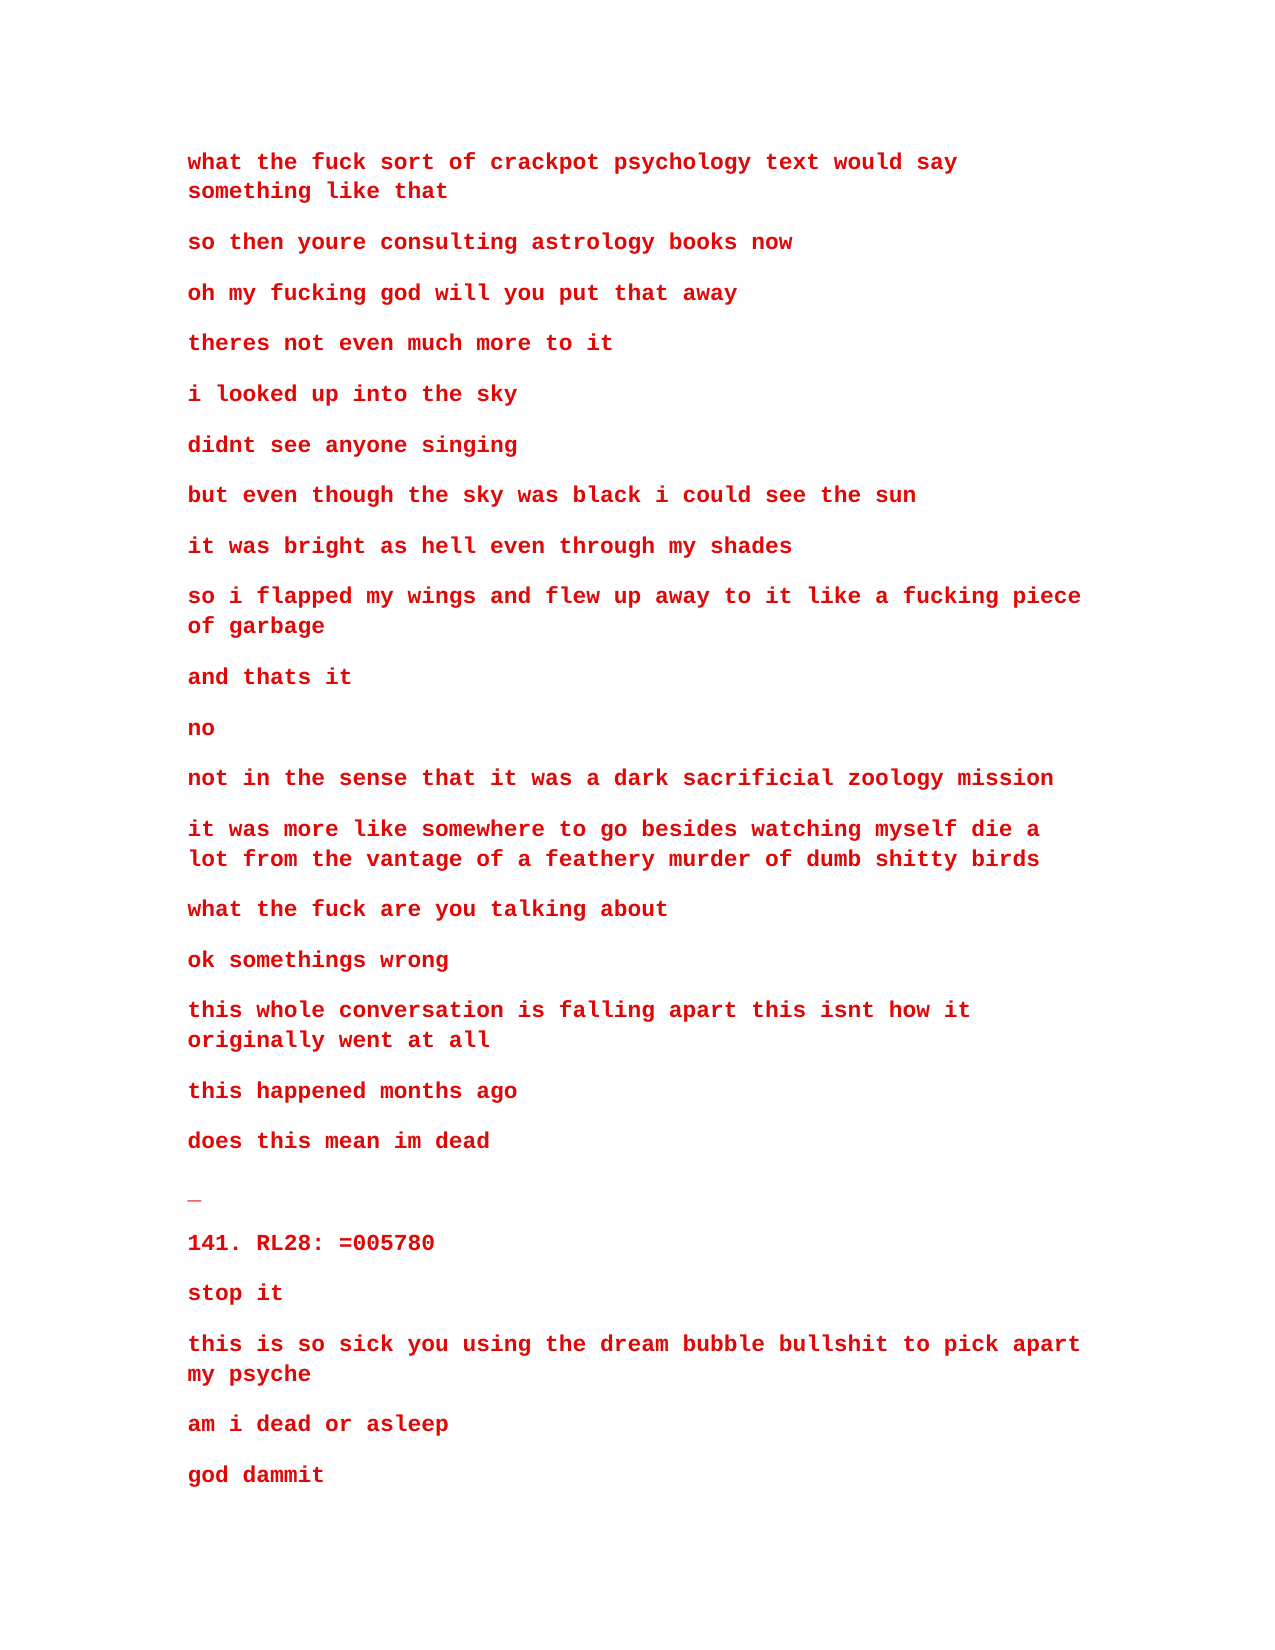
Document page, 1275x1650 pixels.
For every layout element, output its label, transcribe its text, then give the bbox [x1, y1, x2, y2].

text no [187, 716, 1087, 742]
text this happened months ago [187, 1079, 1087, 1105]
text and thats it [187, 665, 1087, 691]
text it was more like somewhere to go besides watching myself die a lot from the vantage of a feathery murder of dumb shitty birds [187, 817, 1087, 873]
text theres not even much more to it [187, 332, 1087, 358]
text what the fuck sort of crackpot psychology text would say something like that [187, 150, 1087, 206]
text am i dead or asleep [187, 1413, 1087, 1439]
text this whole conversation is falling apart this isnt how it originally went at all [187, 999, 1087, 1054]
text not in the sense that it was a dark sacrificial zoology mission [187, 766, 1087, 792]
text ok somethings wrong [187, 948, 1087, 974]
text 141. RL28: =005780 [187, 1231, 1087, 1257]
text does this mean im dead [187, 1130, 1087, 1156]
text i looked up into the sky [187, 382, 1087, 408]
text so then youre consulting astrology books now [187, 230, 1087, 256]
text this is so sick you using the dream bubble bullshit to pick apart my psyche [187, 1332, 1087, 1388]
text _ [187, 1180, 1087, 1206]
text didnt see anyone singing [187, 433, 1087, 459]
text stop it [187, 1282, 1087, 1308]
text so i flapped my wings and flew up away to it like a fucking piece of garbage [187, 585, 1087, 641]
text what the fuck are you talking about [187, 897, 1087, 923]
text but even though the sky was black i could see the sun [187, 483, 1087, 509]
text oh my fucking god will you put that away [187, 281, 1087, 307]
text it was bright as hell even through my shades [187, 534, 1087, 560]
text god dammit [187, 1463, 1087, 1489]
